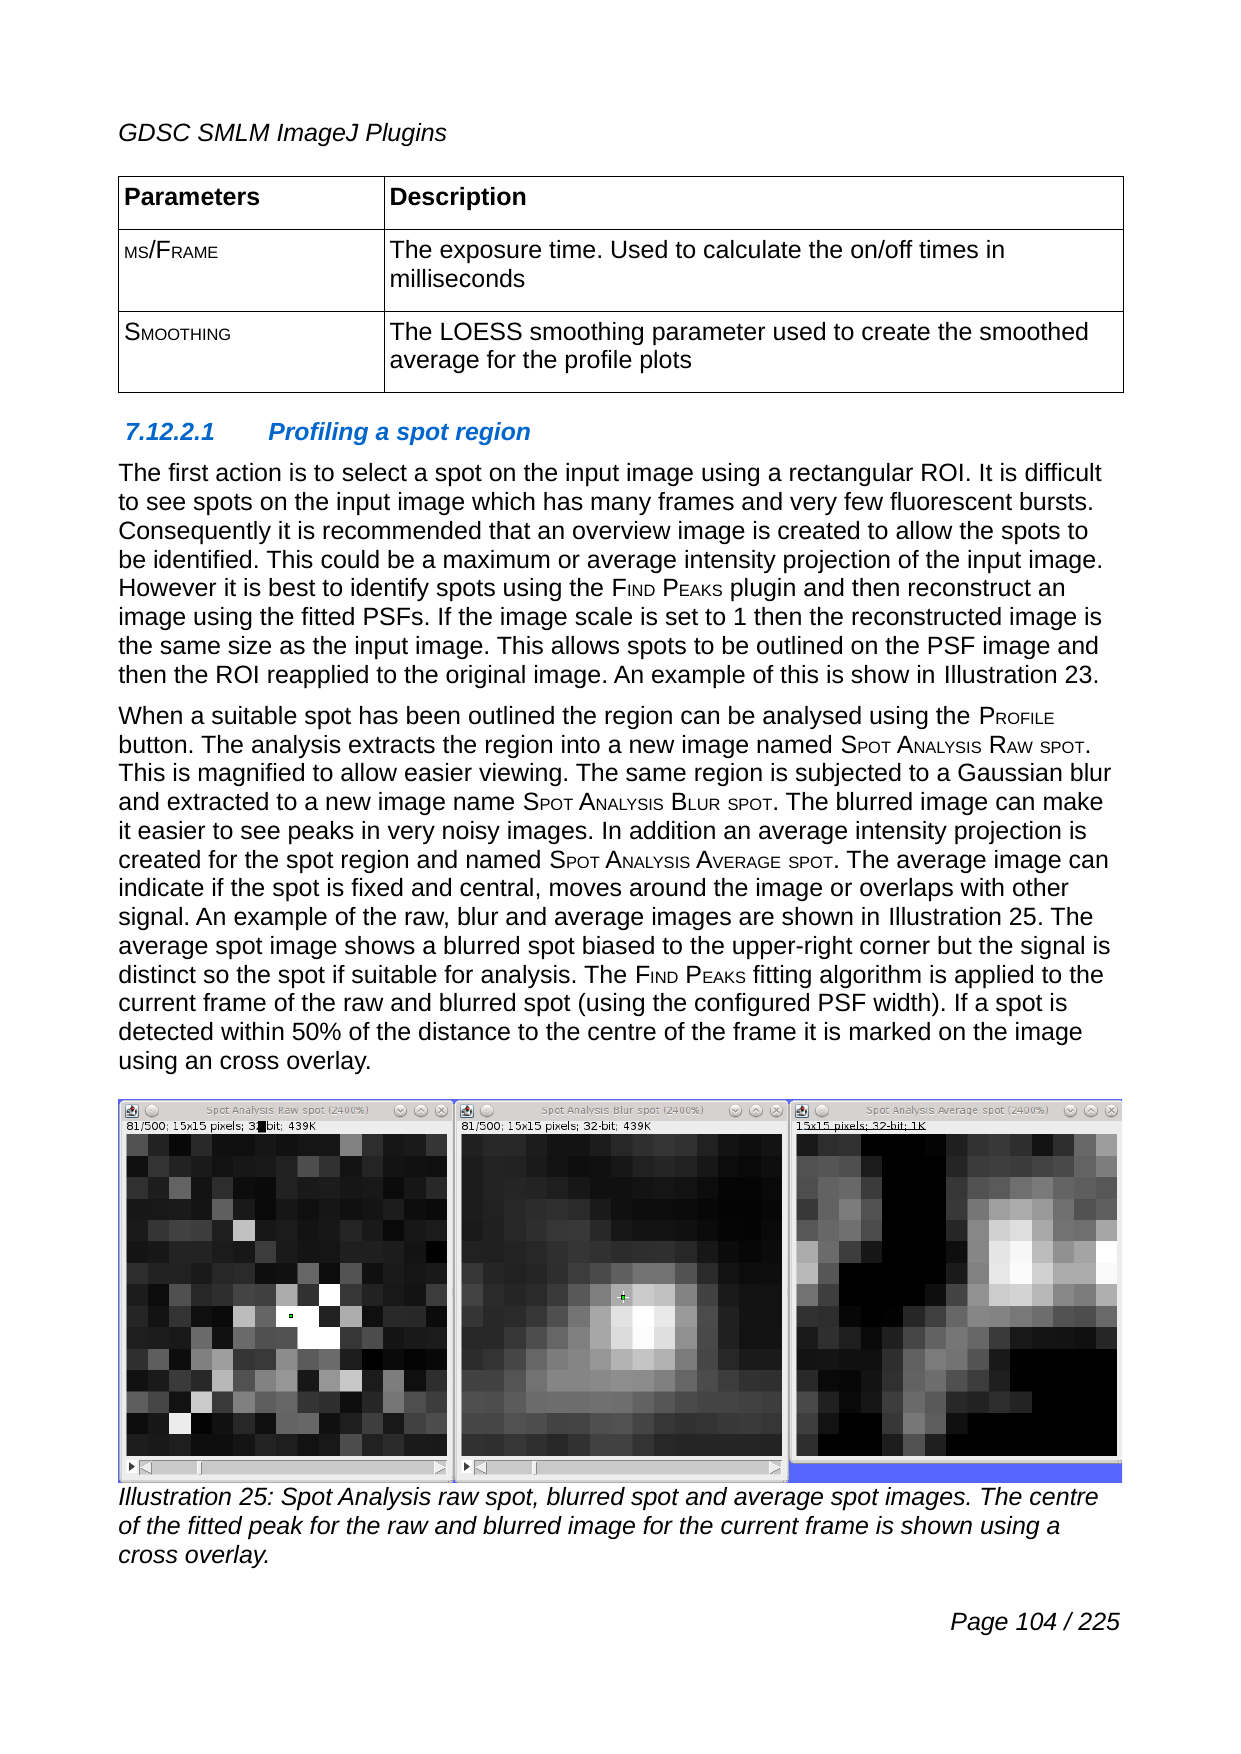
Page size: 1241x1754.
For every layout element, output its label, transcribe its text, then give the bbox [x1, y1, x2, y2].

table_cell ms/Frame [119, 230, 384, 311]
text When a suitable spot has been outlined the region can be analysed using the Profile button. The analysis extracts the region into a new image named Spot Analysis Raw spot. This is magnified to allow easier viewing. The same region is subjected to a Gaussian blur and extracted to a new image name Spot Analysis Blur spot. The blurred image can make it easier to see peaks in very noisy images. In addition an average intensity projection is created for the spot region and named Spot Analysis Average spot. The average image can indicate if the spot is fixed and central, moves around the image or overlaps with other signal. An example of the raw, blur and average images are shown in Illustration 25. The average spot image shows a blurred spot biased to the upper-right corner but the signal is distinct so the spot if suitable for analysis. The Find Peaks fitting algorithm is applied to the current frame of the raw and blurred spot (using the configured PSF width). If a spot is detected within 50% of the distance to the centre of the frame it is marked on the image using an cross overlay. [118, 701, 1122, 1075]
table_header Parameters [119, 177, 384, 229]
picture [118, 1099, 1123, 1483]
table_cell The LOESS smoothing parameter used to create the smoothed average for the profile plots [385, 312, 1123, 392]
text The first action is to select a spot on the input image using a rectangular ROI. It is difficult to see spots on the input image which has many frames and very few fluorescent bursts. Consequently it is recommended that an overview image is created to allow the spots to be identified. This could be a maximum or average intensity projection of the input image. However it is best to identify spots using the Find Peaks plugin and then reconstruct an image using the fitted PSFs. If the image scale is set to 1 then the reconstructed image is the same size as the input image. This allows spots to be outlined on the PSF image and then the ROI reapplied to the original image. An example of this is show in Illustration 23. [118, 458, 1122, 688]
text Illustration 25: Spot Analysis raw spot, blurred spot and average spot images. The centre of the fitted peak for the raw and blurred image for the current frame is shown using a cross overlay. [118, 1483, 1122, 1568]
subtitle Profiling a spot region [118, 417, 1122, 446]
table_cell The exposure time. Used to calculate the on/off times in milliseconds [385, 230, 1123, 311]
table_header Description [385, 177, 1123, 229]
table_cell Smoothing [119, 312, 384, 392]
